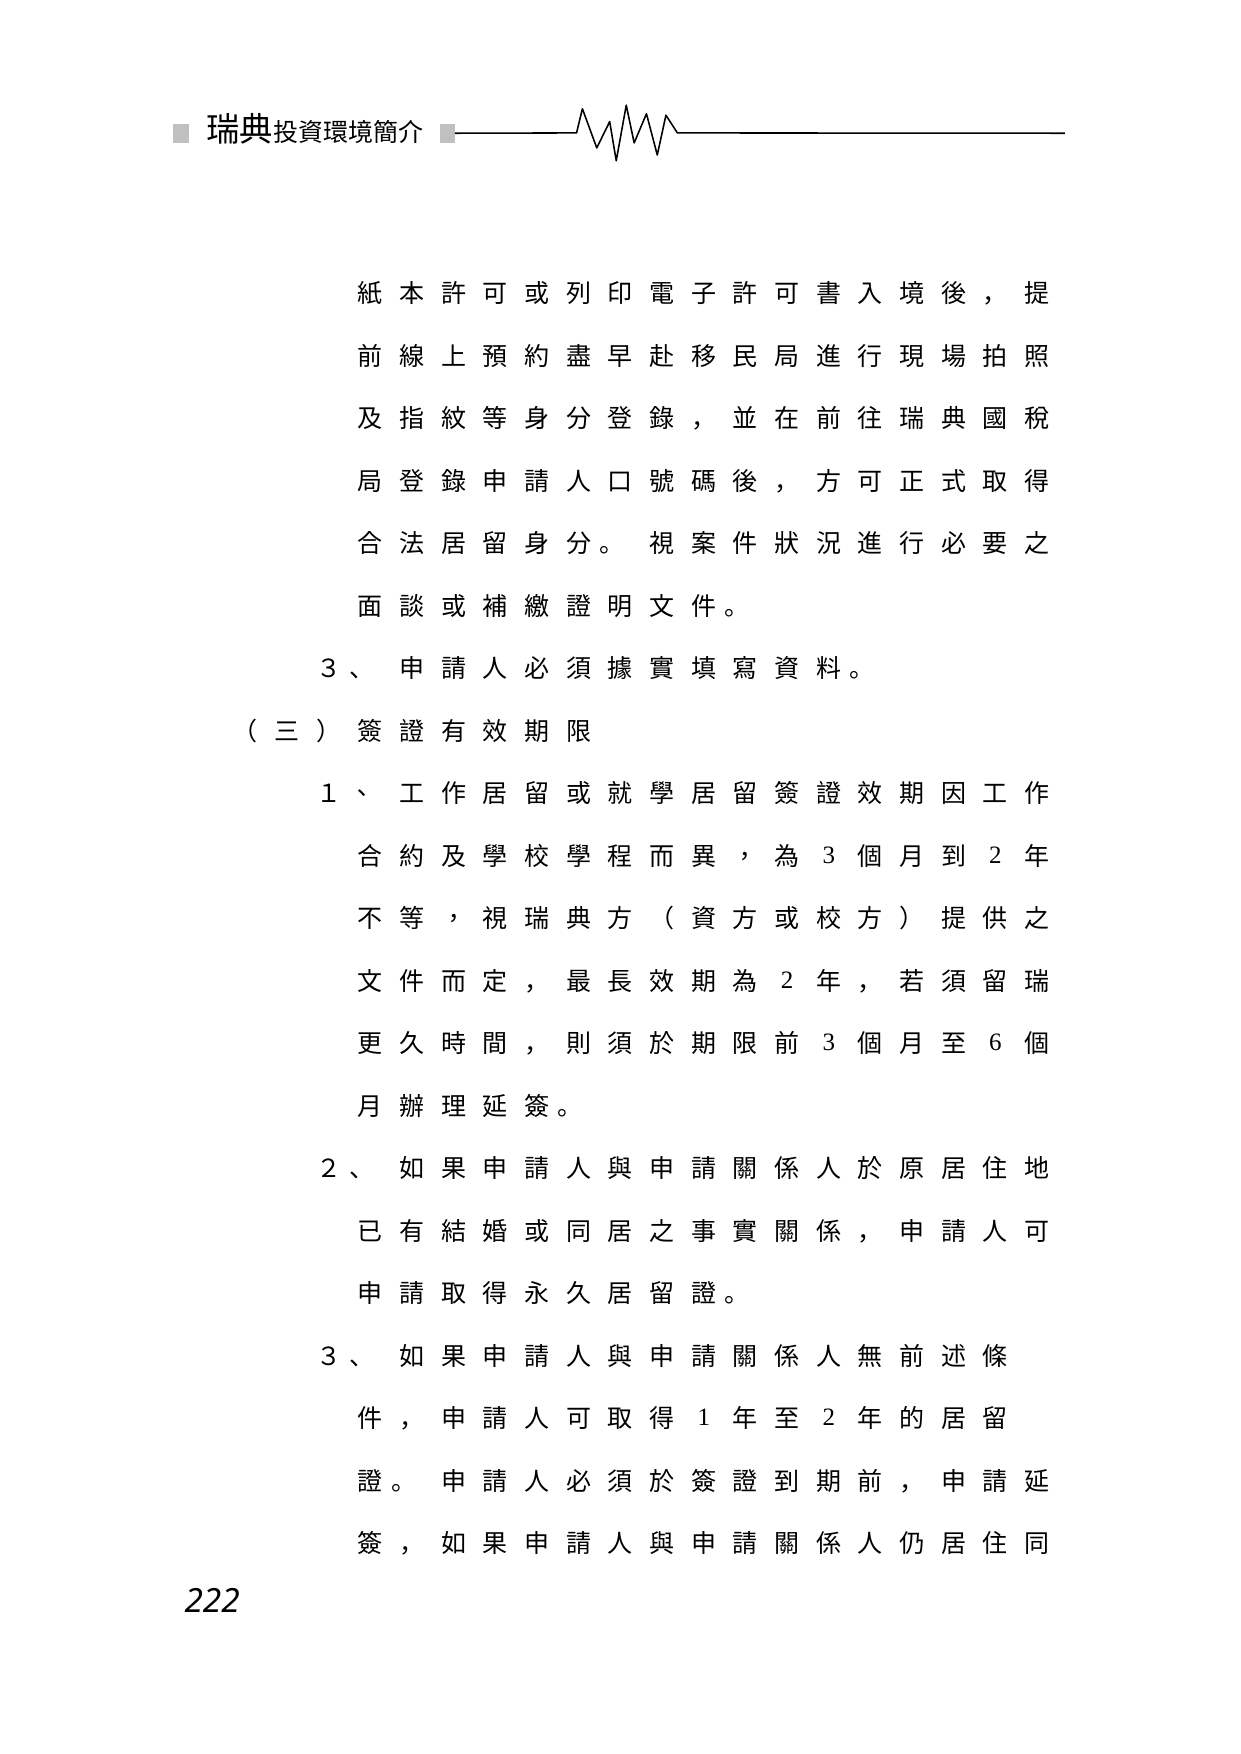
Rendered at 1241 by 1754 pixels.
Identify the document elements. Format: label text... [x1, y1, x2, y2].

text 紙本許可或列印電子許可書入境後，提前線上預約盡早赴移民局進行現場拍照及指紋等身分登錄，並在前往瑞典國稅局登錄申請人口號碼後，方可正式取得合法居留身分。視案件狀況進行必要之面談或補繳證明文件。 [281, 250, 1058, 625]
text ２、如果申請人與申請關係人於原居住地已有結婚或同居之事實關係，申請人可申請取得永久居留證。 [281, 1125, 1058, 1313]
text １、工作居留或就學居留簽證效期因工作合約及學校學程而異，為3個月到2年不等，視瑞典方（資方或校方）提供之文件而定，最長效期為2年，若須留瑞更久時間，則須於期限前3個月至6個月辦理延簽。 [281, 750, 1058, 1125]
text （三）簽證有效期限 [207, 688, 1058, 750]
text ３、申請人必須據實填寫資料。 [281, 625, 1058, 688]
text ３、如果申請人與申請關係人無前述條件，申請人可取得1年至2年的居留證。申請人必須於簽證到期前，申請延簽，如果申請人與申請關係人仍居住同 [281, 1313, 1058, 1563]
